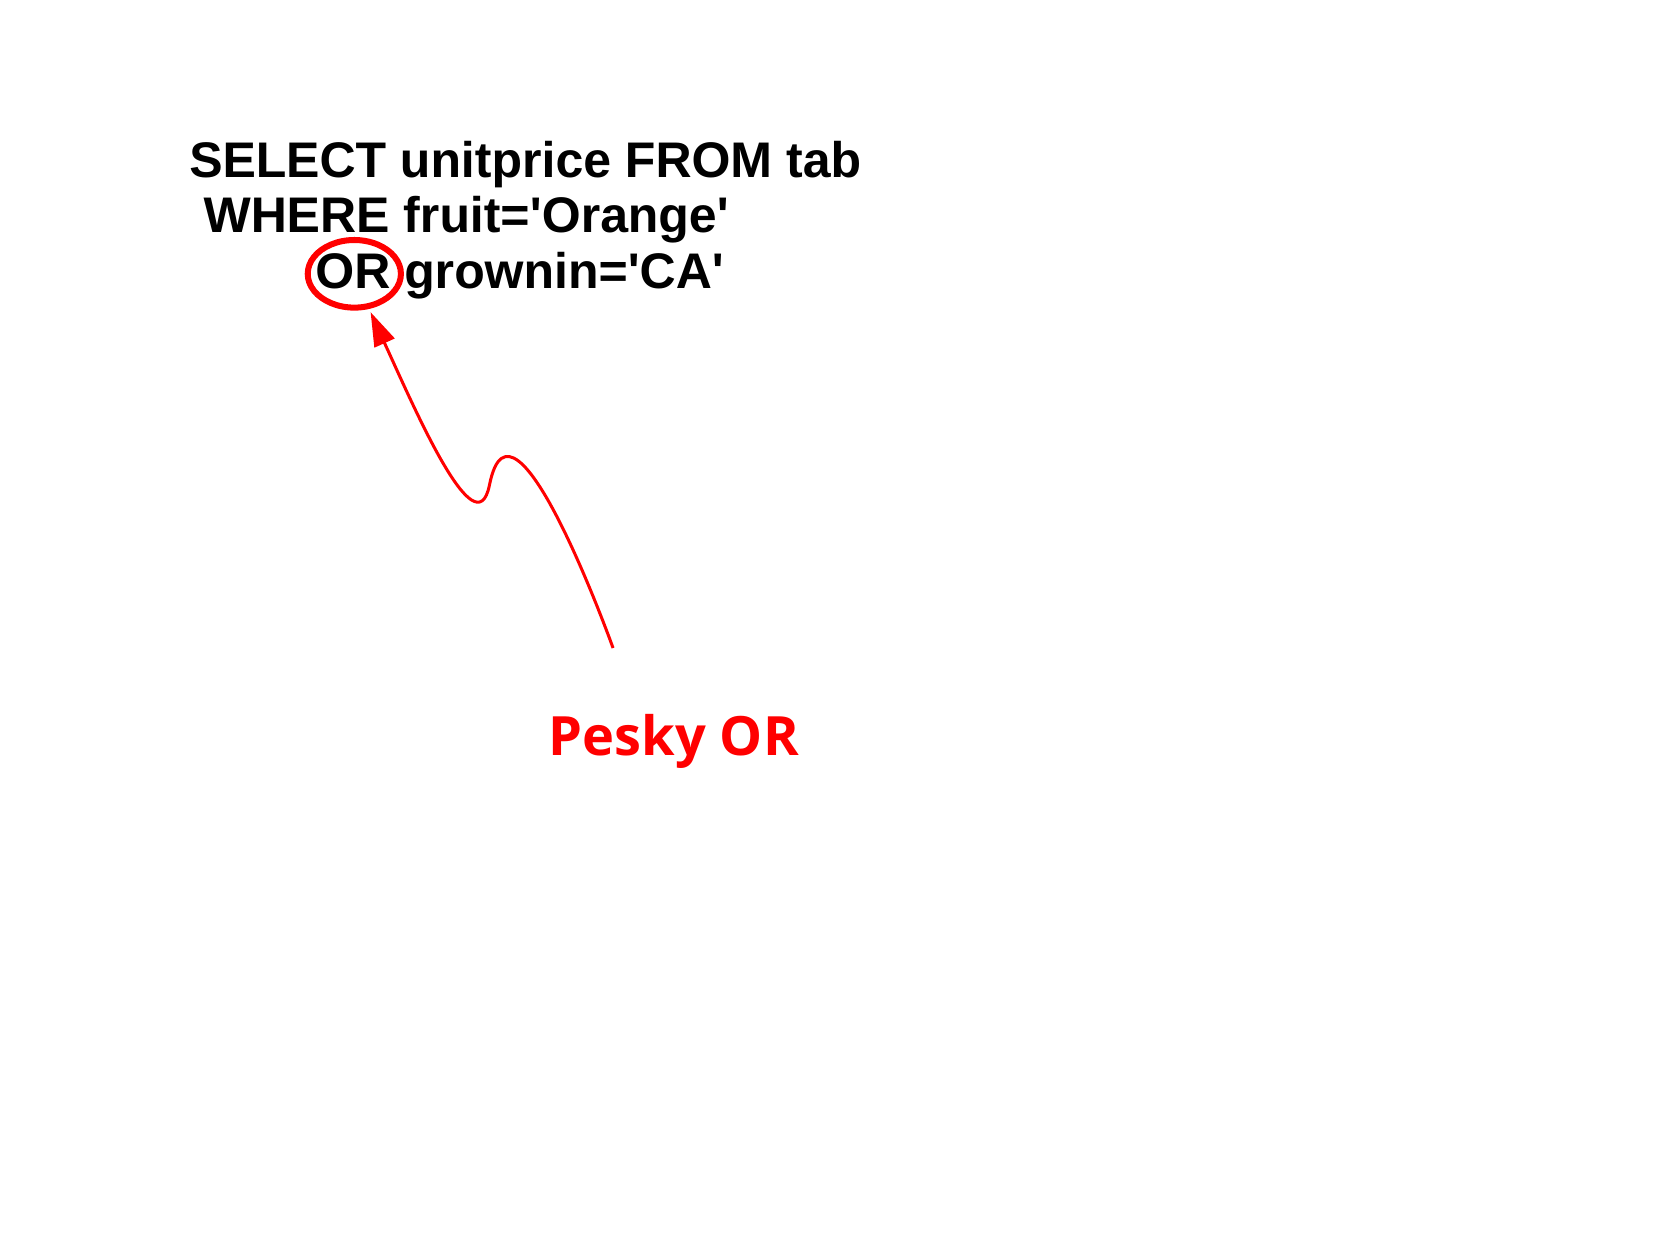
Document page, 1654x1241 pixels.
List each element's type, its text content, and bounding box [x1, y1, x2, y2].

text_box Pesky OR [533, 690, 831, 780]
text_box SELECT unitprice FROM tab WHERE fruit='Orange' OR grownin='CA' [174, 124, 877, 312]
